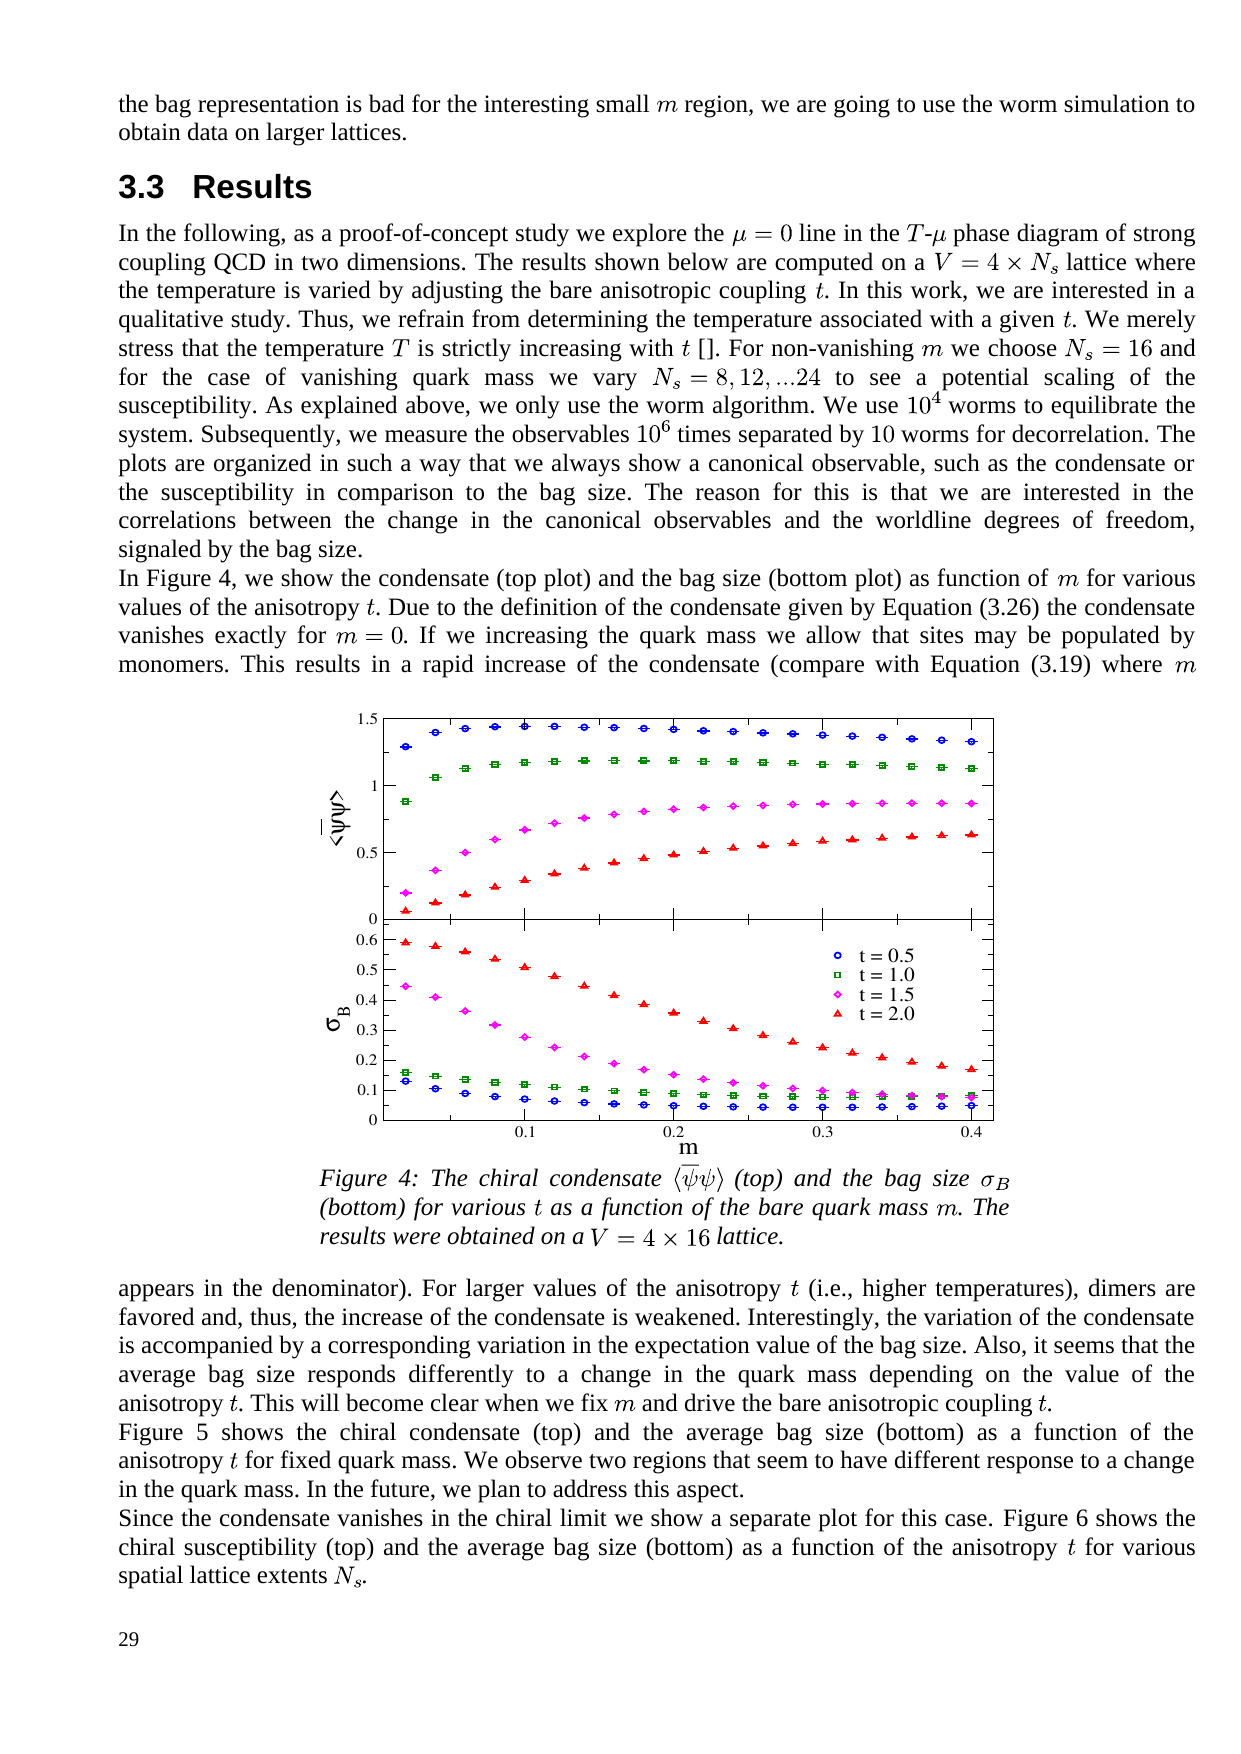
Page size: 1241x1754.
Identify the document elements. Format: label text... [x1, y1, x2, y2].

text In Figure 4, we show the condensate (top plot) and the bag size (bottom plot) as function of for various values of the anisotropy . Due to the definition of the condensate given by Equation (3.26) the condensate vanishes exactly for . If we increasing the quark mass we allow that sites may be populated by monomers. This results in a rapid increase of the condensate (compare with Equation (3.19) where appears in the denominator). For larger values of the anisotropy (i.e., higher temperatures), dimers are favored and, thus, the increase of the condensate is weakened. Interestingly, the variation of the condensate is accompanied by a corresponding variation in the expectation value of the bag size. Also, it seems that the average bag size responds differently to a change in the quark mass depending on the value of the anisotropy . This will become clear when we fix and drive the bare anisotropic coupling . [118, 563, 1196, 1417]
text the bag representation is bad for the interesting small region, we are going to use the worm simulation to obtain data on larger lattices. [118, 89, 1196, 146]
text In the following, as a proof-of-concept study we explore the line in the - phase diagram of strong coupling QCD in two dimensions. The results shown below are computed on a lattice where the temperature is varied by adjusting the bare anisotropic coupling . In this work, we are interested in a qualitative study. Thus, we refrain from determining the temperature associated with a given . We merely stress that the temperature is strictly increasing with []. For non-vanishing we choose and for the case of vanishing quark mass we vary to see a potential scaling of the susceptibility. As explained above, we only use the worm algorithm. We use worms to equilibrate the system. Subsequently, we measure the observables times separated by worms for decorrelation. The plots are organized in such a way that we always show a canonical observable, such as the condensate or the susceptibility in comparison to the bag size. The reason for this is that we are interested in the correlations between the change in the canonical observables and the worldline degrees of freedom, signaled by the bag size. [118, 218, 1196, 563]
text Since the condensate vanishes in the chiral limit we show a separate plot for this case. Figure 6 shows the chiral susceptibility (top) and the average bag size (bottom) as a function of the anisotropy for various spatial lattice extents . [118, 1503, 1196, 1589]
text Figure 4: The chiral condensate (top) and the bag size (bottom) for various as a function of the bare quark mass . The results were obtained on a lattice. [319, 712, 1009, 1250]
text Figure 5 shows the chiral condensate (top) and the average bag size (bottom) as a function of the anisotropy for fixed quark mass. We observe two regions that seem to have different response to a change in the quark mass. In the future, we plan to address this aspect. [118, 1417, 1196, 1503]
subtitle Results [118, 167, 1196, 205]
